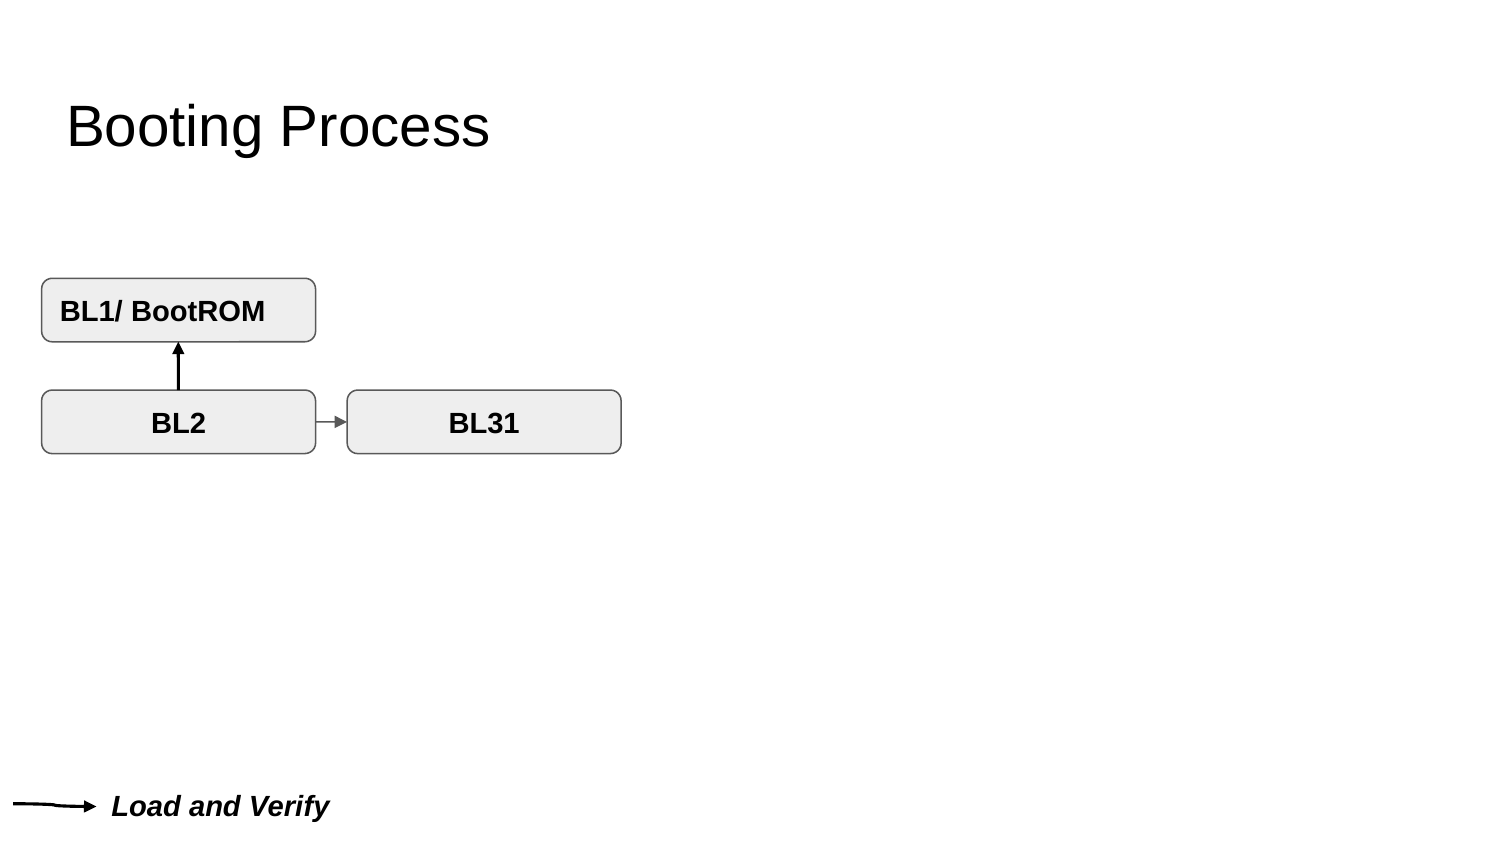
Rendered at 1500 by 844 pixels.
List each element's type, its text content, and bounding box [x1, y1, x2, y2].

text_box BL2 [41, 390, 316, 454]
text_box BL1/ BootROM [41, 278, 316, 342]
text_box BL31 [347, 390, 622, 454]
title Booting Process [51, 72, 1449, 167]
text_box Load and Verify [96, 772, 356, 813]
